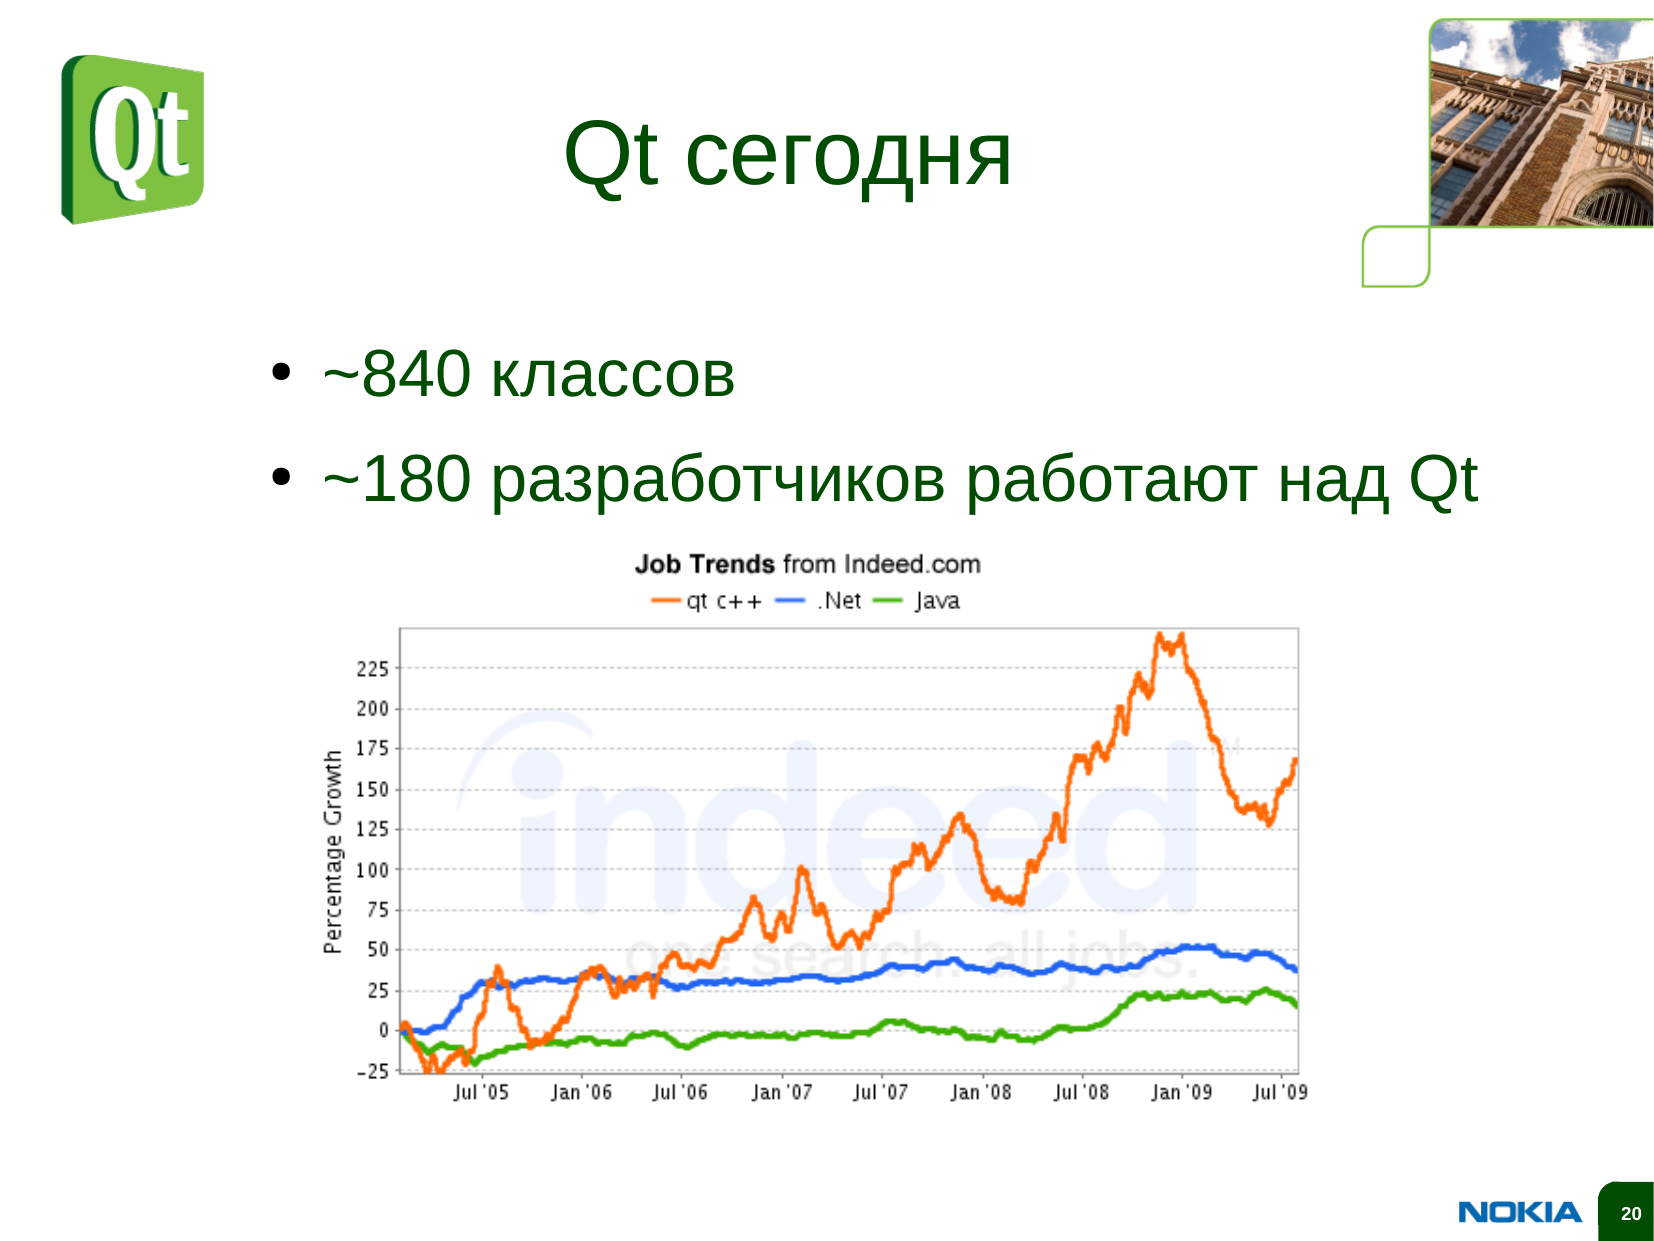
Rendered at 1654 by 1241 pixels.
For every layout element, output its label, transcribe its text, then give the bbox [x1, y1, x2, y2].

picture [1338, 7, 1654, 308]
list ~840 классов ~180 разработчиков работают над Qt [251, 336, 1571, 1156]
picture [300, 547, 1313, 1111]
title Qt сегодня [251, 49, 1327, 257]
picture [61, 55, 204, 225]
picture [1459, 1201, 1583, 1223]
